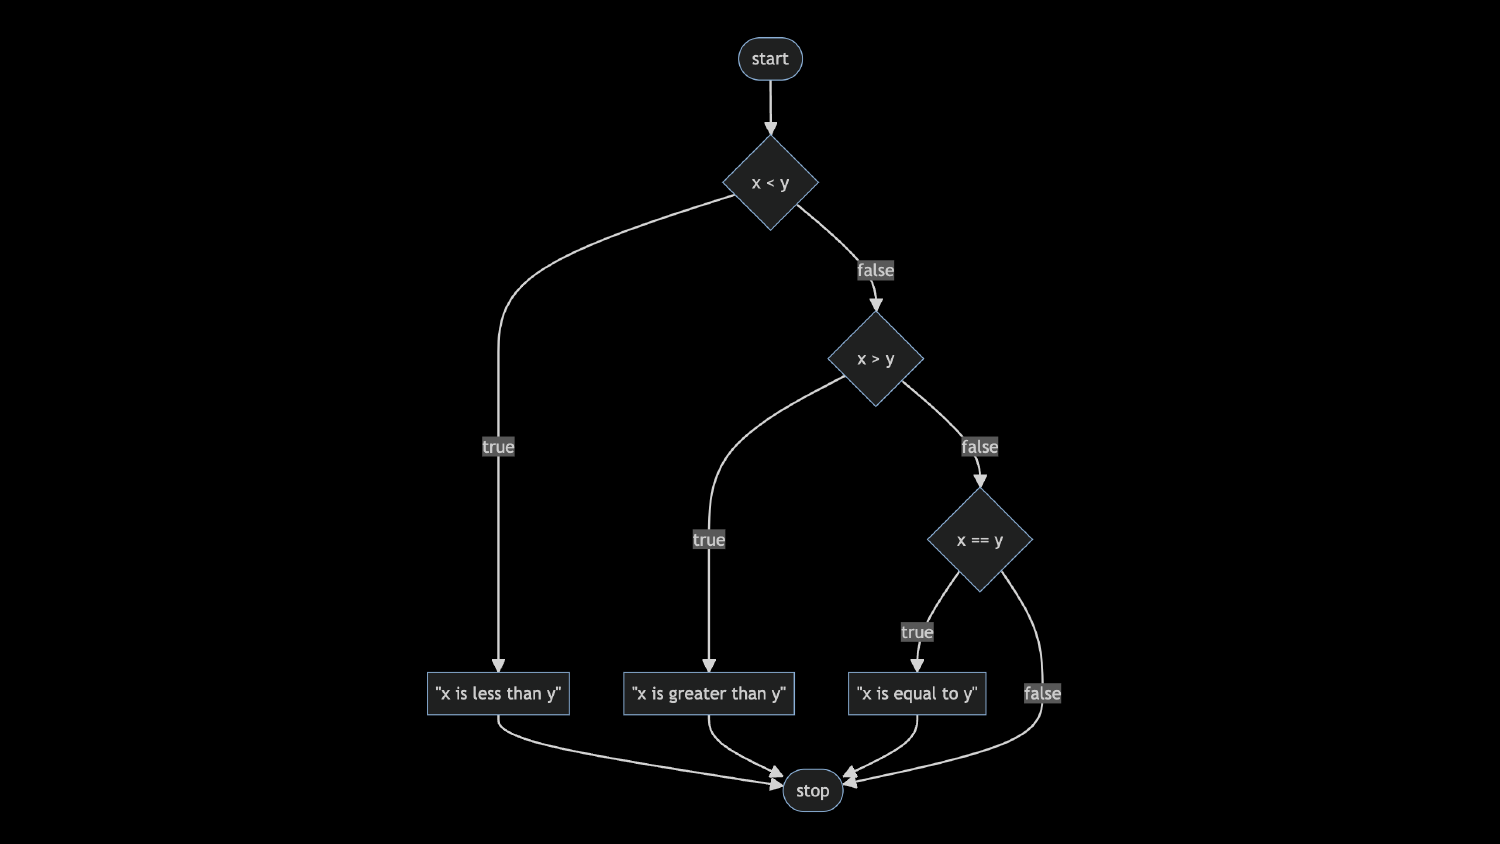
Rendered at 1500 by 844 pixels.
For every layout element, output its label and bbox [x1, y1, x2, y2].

picture [412, 24, 1088, 819]
